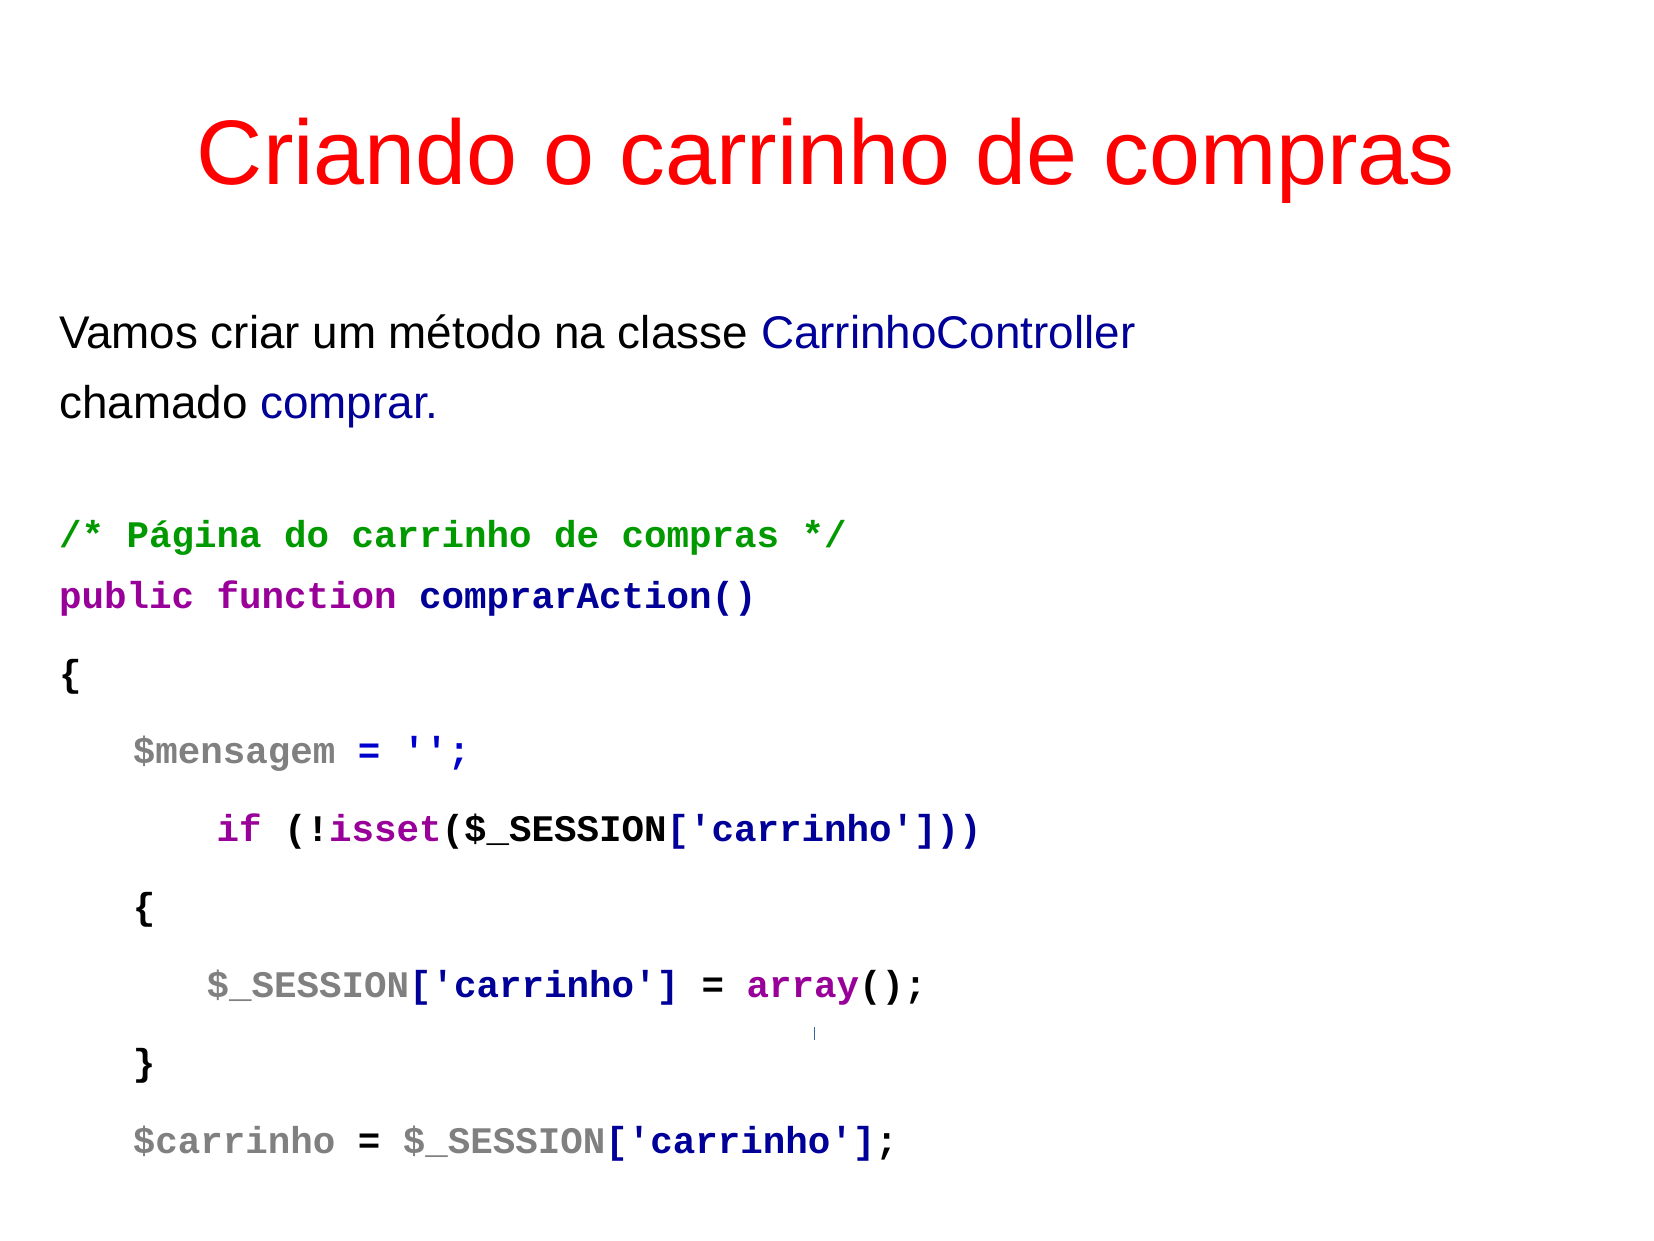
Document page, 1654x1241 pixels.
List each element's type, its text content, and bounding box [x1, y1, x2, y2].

list Vamos criar um método na classe CarrinhoController chamado comprar. /* Página do carrinho de compras */ public function comprarAction() { $mensagem = ''; if (!isset($_SESSION['carrinho'])) { $_SESSION['carrinho'] = array(); } $carrinho = $_SESSION['carrinho']; [59, 307, 1548, 1205]
title Criando o carrinho de compras [82, 49, 1571, 257]
